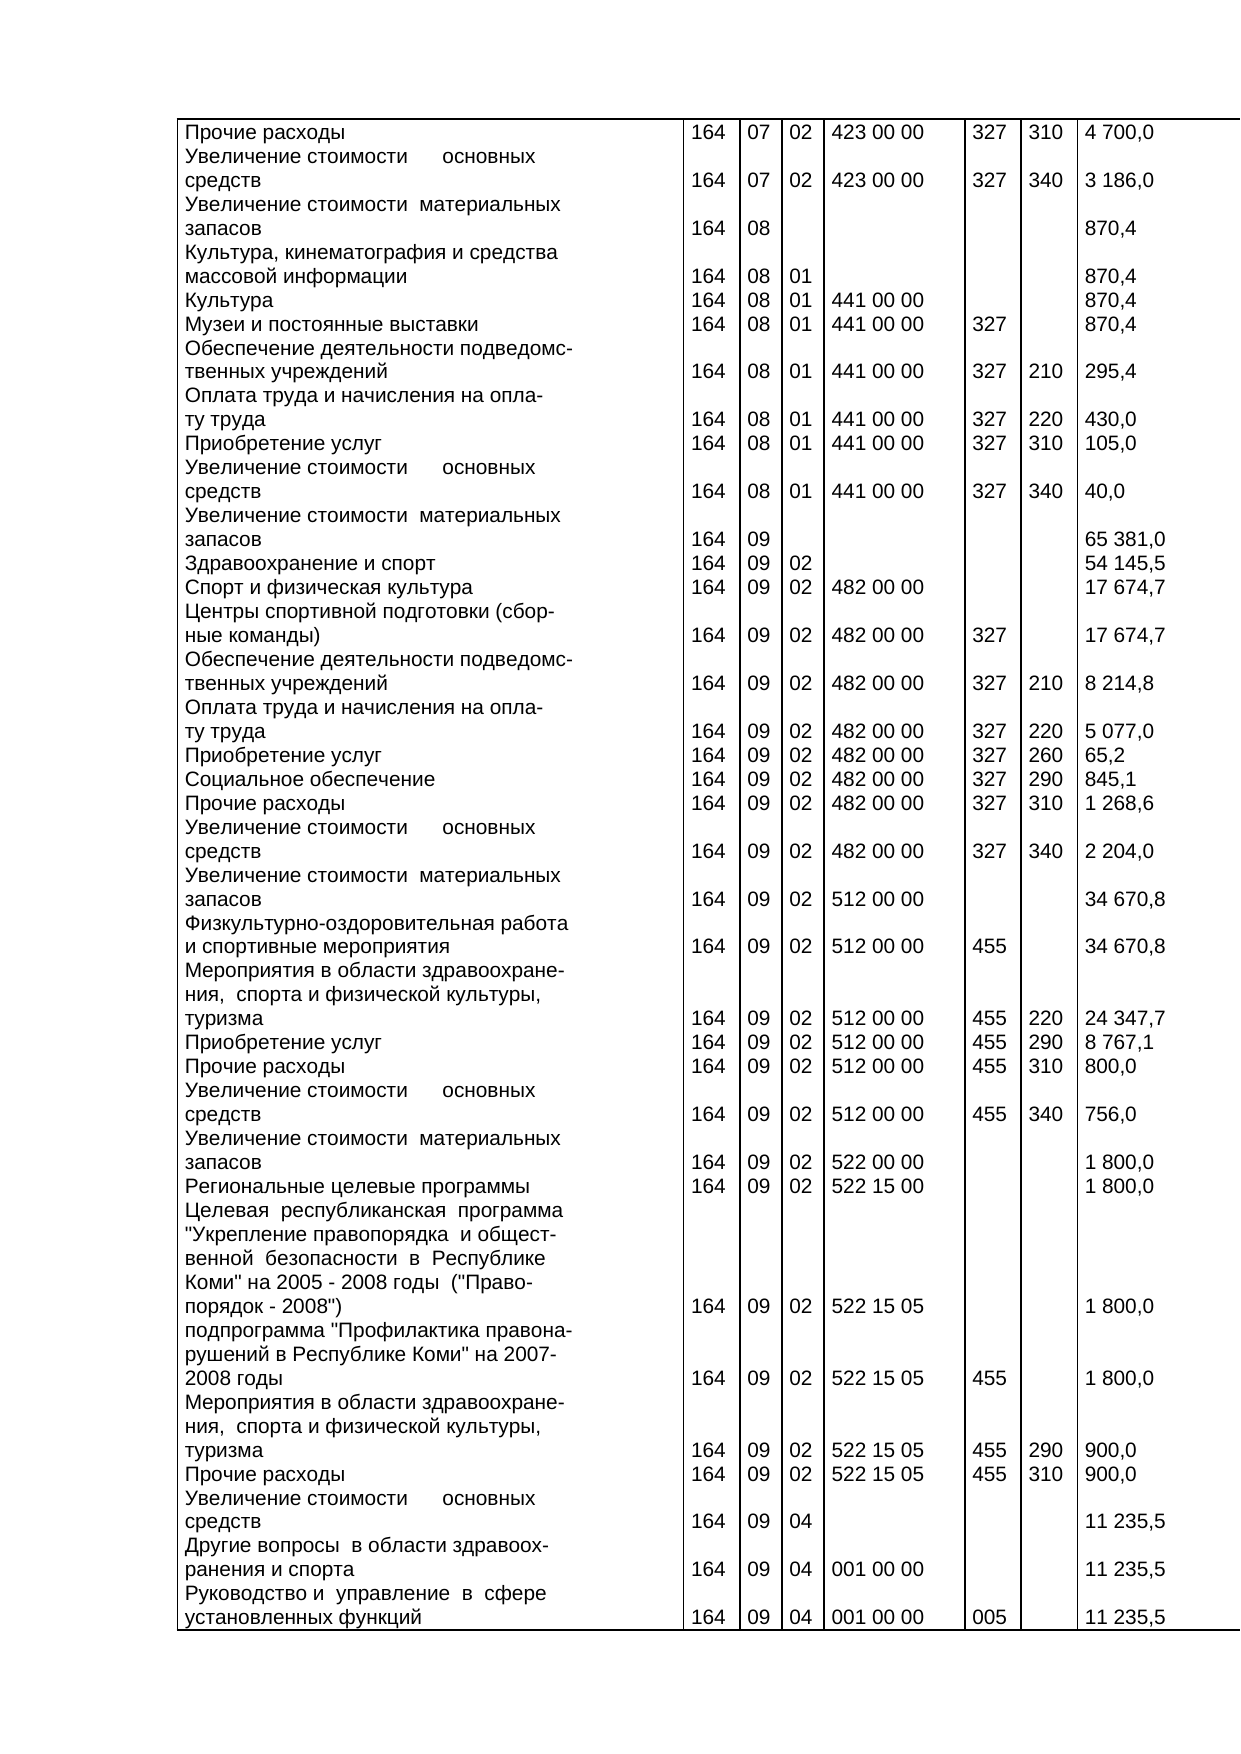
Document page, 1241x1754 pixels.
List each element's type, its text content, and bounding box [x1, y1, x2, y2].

table_cell 423 00 00 423 00 00 441 00 00 441 00 00 441 00 00 441 00 00 441 00 00 441 00 00 482 00 00 482 00 00 482 00 00 482 00 00 482 00 00 482 00 00 482 00 00 482 00 00 512 00 00 512 00 00 512 00 00 512 00 00 512 00 00 512 00 00 522 00 00 522 15 00 522 15 05 522 15 05 522 15 05 522 15 05 001 00 00 001 00 00 [825, 120, 964, 1629]
table_cell 4 700,0 3 186,0 870,4 870,4 870,4 870,4 295,4 430,0 105,0 40,0 65 381,0 54 145,5 17 674,7 17 674,7 8 214,8 5 077,0 65,2 845,1 1 268,6 2 204,0 34 670,8 34 670,8 24 347,7 8 767,1 800,0 756,0 1 800,0 1 800,0 1 800,0 1 800,0 900,0 900,0 11 235,5 11 235,5 11 235,5 [1078, 120, 1240, 1629]
table_cell Прочие расходы Увеличение стоимости основных средств Увеличение стоимости материальных запасов Культура, кинематография и средства массовой информации Культура Музеи и постоянные выставки Обеспечение деятельности подведомс- твенных учреждений Оплата труда и начисления на опла- ту труда Приобретение услуг Увеличение стоимости основных средств Увеличение стоимости материальных запасов Здравоохранение и спорт Спорт и физическая культура Центры спортивной подготовки (сбор- ные команды) Обеспечение деятельности подведомс- твенных учреждений Оплата труда и начисления на опла- ту труда Приобретение услуг Социальное обеспечение Прочие расходы Увеличение стоимости основных средств Увеличение стоимости материальных запасов Физкультурно-оздоровительная работа и спортивные мероприятия Мероприятия в области здравоохране- ния, спорта и физической культуры, туризма Приобретение услуг Прочие расходы Увеличение стоимости основных средств Увеличение стоимости материальных запасов Региональные целевые программы Целевая республиканская программа "Укрепление правопорядка и общест- венной безопасности в Республике Коми" на 2005 - 2008 годы ("Право- порядок - 2008") подпрограмма "Профилактика правона- рушений в Республике Коми" на 2007- 2008 годы Мероприятия в области здравоохране- ния, спорта и физической культуры, туризма Прочие расходы Увеличение стоимости основных средств Другие вопросы в области здравоох- ранения и спорта Руководство и управление в сфере установленных функций [178, 120, 683, 1629]
table_cell 327 327 327 327 327 327 327 327 327 327 327 327 327 327 455 455 455 455 455 455 455 455 005 [966, 120, 1020, 1629]
table_cell 310 340 210 220 310 340 210 220 260 290 310 340 220 290 310 340 290 310 [1022, 120, 1077, 1629]
table_cell 02 02 01 01 01 01 01 01 01 02 02 02 02 02 02 02 02 02 02 02 02 02 02 02 02 02 02 02 02 02 04 04 04 [783, 120, 823, 1629]
table_cell 07 07 08 08 08 08 08 08 08 08 09 09 09 09 09 09 09 09 09 09 09 09 09 09 09 09 09 09 09 09 09 09 09 09 09 [741, 120, 781, 1629]
table_cell 164 164 164 164 164 164 164 164 164 164 164 164 164 164 164 164 164 164 164 164 164 164 164 164 164 164 164 164 164 164 164 164 164 164 164 [684, 120, 739, 1629]
